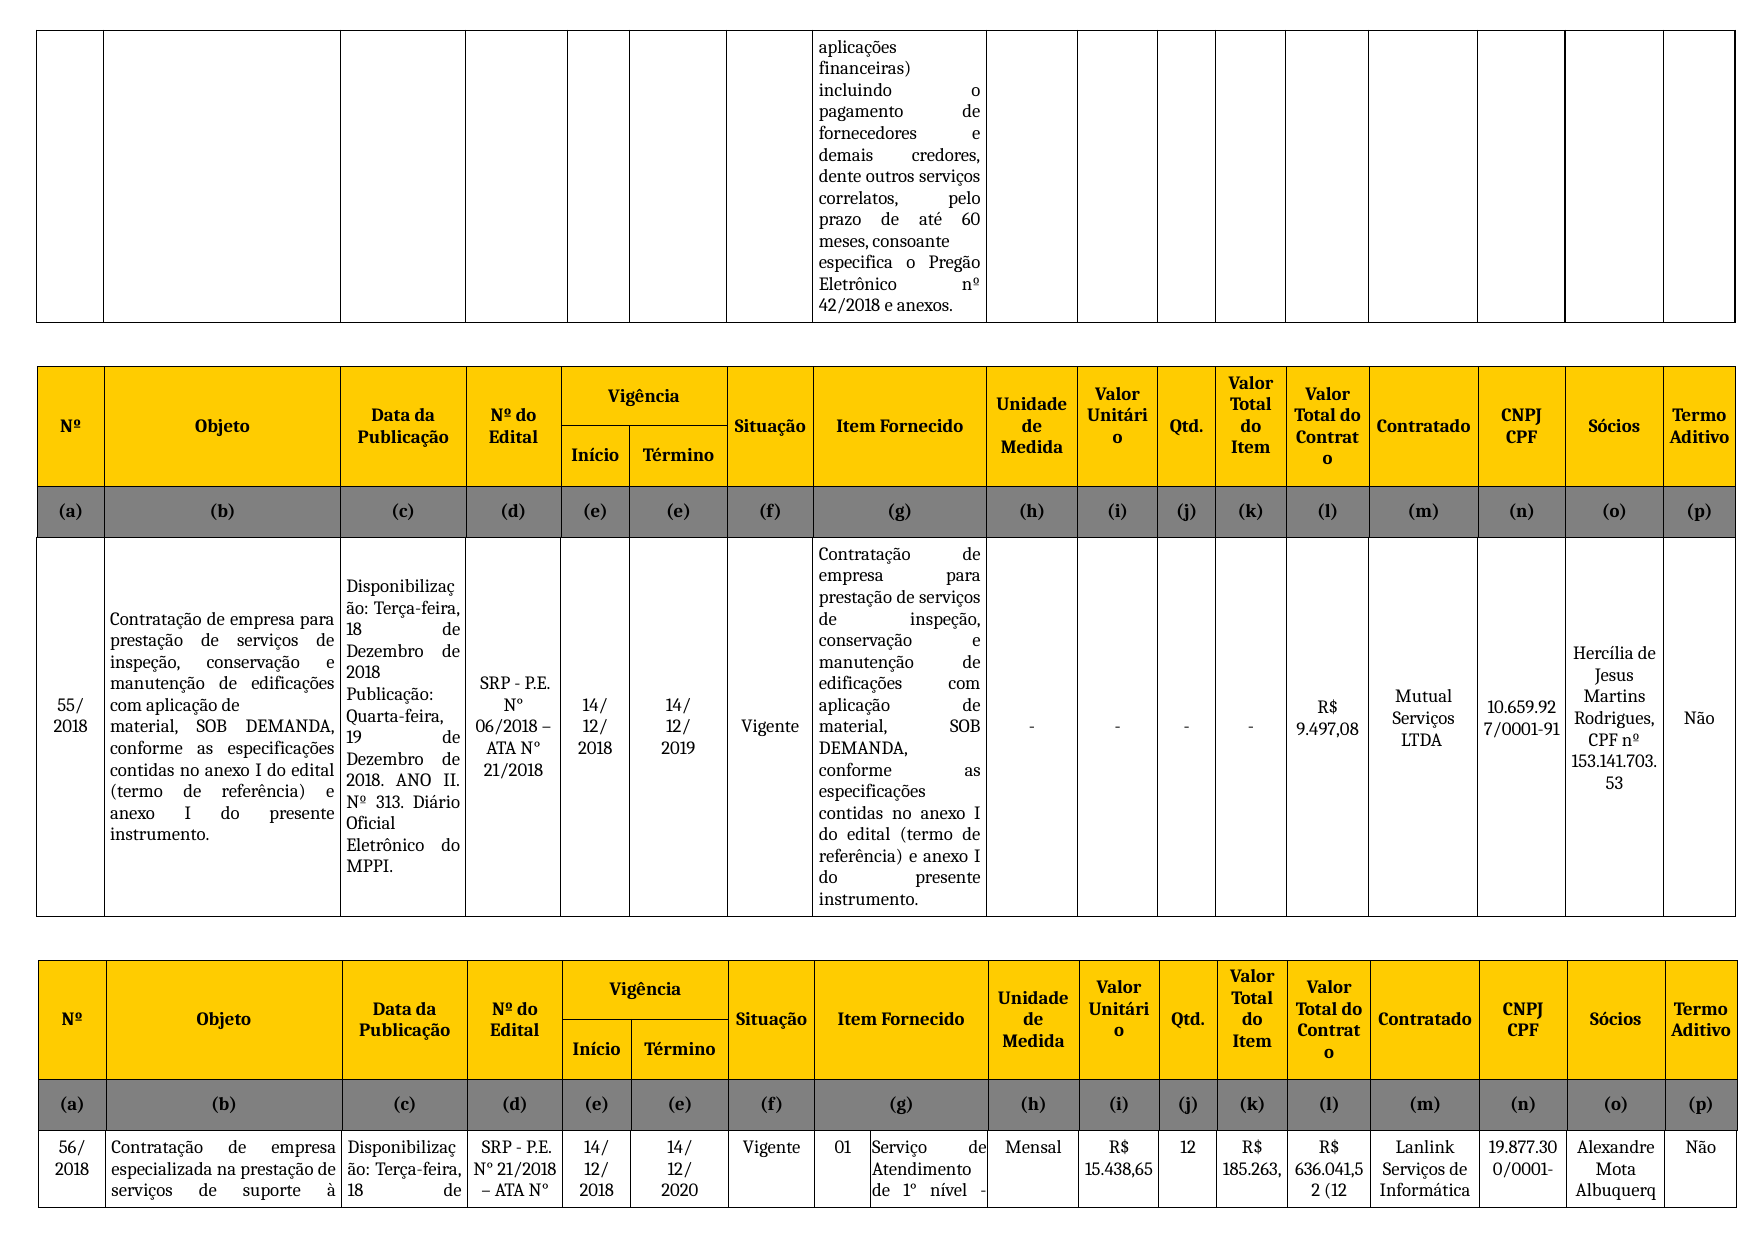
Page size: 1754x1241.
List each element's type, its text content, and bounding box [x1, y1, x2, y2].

table_cell Contratação de empresa para prestação de serviços de inspeção, conservação e manutenção de edificações com aplicação de material, SOB DEMANDA, conforme as especificações contidas no anexo I do edital (termo de referência) e anexo I do presente instrumento. [105, 538, 340, 916]
table_cell [466, 31, 567, 322]
table_cell Vigente [729, 1131, 814, 1207]
table_cell (i) [1080, 1080, 1159, 1130]
table_cell (a) [39, 1080, 106, 1130]
table_header Nº [38, 367, 104, 486]
table_header Termo Aditivo [1664, 367, 1735, 486]
table_cell R$ 15.438,65 [1079, 1131, 1158, 1207]
table_cell 19.877.300/0001- [1480, 1131, 1566, 1207]
table_cell Não [1665, 1131, 1736, 1207]
table_cell (m) [1371, 1080, 1479, 1130]
table_cell (j) [1158, 487, 1215, 537]
table_cell [104, 31, 340, 322]
table_cell - [1216, 538, 1286, 916]
table_cell R$ 9.497,08 [1287, 538, 1368, 916]
table_cell (e) [630, 487, 727, 537]
table_cell (h) [987, 487, 1077, 537]
table_cell (c) [343, 1080, 467, 1130]
table_header Objeto [105, 367, 340, 486]
table_cell (j) [1160, 1080, 1217, 1130]
table_cell R$ 185.263, [1217, 1131, 1287, 1207]
table_cell Disponibilização: Terça-feira, 18 de Dezembro de 2018 Publicação: Quarta-feira, 19 de Dezembro de 2018. ANO II. Nº 313. Diário Oficial Eletrônico do MPPI. [341, 538, 465, 916]
table_cell - [987, 538, 1077, 916]
table_cell [1566, 31, 1663, 322]
table_cell Início [563, 1020, 631, 1079]
table_header Qtd. [1160, 961, 1217, 1079]
table_header Sócios [1568, 961, 1665, 1079]
table_cell - [1078, 31, 1157, 322]
table_cell (k) [1218, 1080, 1287, 1130]
table_header Unidade de Medida [989, 961, 1079, 1079]
table_header Objeto [107, 961, 342, 1079]
table_cell (n) [1480, 1080, 1567, 1130]
table_cell (i) [1078, 487, 1157, 537]
table_cell (a) [38, 487, 104, 537]
table_cell Término [630, 426, 727, 486]
table_cell [341, 31, 465, 322]
table_header Data da Publicação [343, 961, 467, 1079]
table_cell - [987, 31, 1077, 322]
table_cell [37, 31, 103, 322]
table_cell (b) [107, 1080, 342, 1130]
table_header Unidade de Medida [987, 367, 1077, 486]
table_cell (o) [1566, 487, 1663, 537]
table_cell Contratação de empresa para prestação de serviços de inspeção, conservação e manutenção de edificações com aplicação de material, SOB DEMANDA, conforme as especificações contidas no anexo I do edital (termo de referência) e anexo I do presente instrumento. [813, 538, 986, 916]
table_cell [568, 31, 629, 322]
table_cell (f) [729, 1080, 814, 1130]
table_cell (e) [563, 1080, 631, 1130]
table_header CNPJ CPF [1479, 367, 1565, 486]
table_header Valor Total do Contrato [1288, 961, 1370, 1079]
table_cell (e) [632, 1080, 728, 1130]
table_cell Vigente [728, 538, 812, 916]
table_header Valor Total do Item [1216, 367, 1286, 486]
table_cell (l) [1288, 1080, 1370, 1130]
table_cell Término [632, 1020, 728, 1079]
table_header CNPJ CPF [1480, 961, 1567, 1079]
table_header Contratado [1370, 367, 1478, 486]
table_header Valor Unitário [1080, 961, 1159, 1079]
table_cell 14/ 12/ 2019 [630, 538, 727, 916]
table_header Nº [39, 961, 106, 1079]
table_cell Disponibilização: Terça-feira, 18 de [342, 1131, 467, 1207]
table_header Qtd. [1158, 367, 1215, 486]
table_header Valor Unitário [1078, 367, 1157, 486]
table_cell (h) [989, 1080, 1079, 1130]
table_cell (m) [1370, 487, 1478, 537]
table_header Nº do Edital [468, 961, 562, 1079]
table_header Vigência [563, 961, 728, 1019]
table_cell (g) [815, 1080, 988, 1130]
table_header Item Fornecido [814, 367, 986, 486]
table_cell (c) [341, 487, 466, 537]
table_cell 12 [1159, 1131, 1216, 1207]
table_cell (e) [562, 487, 629, 537]
table_cell [1286, 31, 1368, 322]
table_cell aplicações financeiras) incluindo o pagamento de fornecedores e demais credores, dente outros serviços correlatos, pelo prazo de até 60 meses, consoante especifica o Pregão Eletrônico nº 42/2018 e anexos. [813, 31, 986, 322]
table_cell (d) [467, 487, 561, 537]
table_cell (p) [1664, 487, 1735, 537]
table_header Valor Total do Item [1218, 961, 1287, 1079]
table_cell - [1216, 31, 1285, 322]
table_cell (k) [1216, 487, 1286, 537]
table_cell (o) [1568, 1080, 1665, 1130]
table_header Situação [728, 367, 813, 486]
table_cell [727, 31, 812, 322]
table_cell R$ 636.041,52 (12 [1288, 1131, 1370, 1207]
table_header Sócios [1566, 367, 1663, 486]
table_cell Serviço de Atendimento de 1° nível [871, 1131, 987, 1207]
table_cell Hercília de Jesus Martins Rodrigues,CPF nº 153.141.703.53 [1566, 538, 1663, 916]
table_cell (l) [1287, 487, 1369, 537]
table_cell Lanlink Serviços de Informática [1371, 1131, 1479, 1207]
table_cell Mensal [988, 1131, 1078, 1207]
table_cell (g) [814, 487, 986, 537]
table_cell 14/ 12/ 2018 [561, 538, 629, 916]
table_cell SRP - P.E. N° 06/2018 – ATA N° 21/2018 [466, 538, 560, 916]
table_cell (b) [105, 487, 340, 537]
table_header Situação [729, 961, 814, 1079]
table_cell 14/ 12/ 2018 [563, 1131, 630, 1207]
table_cell Início [562, 426, 629, 486]
table_cell [630, 31, 726, 322]
table_cell [1369, 31, 1477, 322]
table_cell - [1078, 538, 1157, 916]
table_cell Alexandre Mota Albuquerq [1567, 1131, 1664, 1207]
table_header Contratado [1371, 961, 1479, 1079]
table_cell 10.659.927/0001-91 [1478, 538, 1565, 916]
table_cell 55/ 2018 [37, 538, 104, 916]
table_cell - [1158, 538, 1215, 916]
table_cell (p) [1666, 1080, 1737, 1130]
table_cell SRP - P.E. N° 21/2018 – ATA N° [468, 1131, 562, 1207]
table_cell Não [1664, 538, 1735, 916]
table_header Nº do Edital [467, 367, 561, 486]
table_cell 14/ 12/ 2020 [631, 1131, 728, 1207]
table_header Data da Publicação [341, 367, 466, 486]
table_header Item Fornecido [815, 961, 988, 1079]
table_cell (n) [1479, 487, 1565, 537]
table_cell 56/ 2018 [39, 1131, 105, 1207]
table_cell - [1158, 31, 1215, 322]
table_cell (d) [468, 1080, 562, 1130]
table_cell Contratação de empresa especializada na prestação de serviços de suporte à [106, 1131, 341, 1207]
table_cell (f) [728, 487, 813, 537]
table_cell [1664, 31, 1734, 322]
table_cell Mutual Serviços LTDA [1369, 538, 1477, 916]
table_header Termo Aditivo [1666, 961, 1737, 1079]
table_header Valor Total do Contrato [1287, 367, 1369, 486]
table_cell 01 [815, 1131, 870, 1207]
table_cell [1478, 31, 1564, 322]
table_header Vigência [562, 367, 727, 425]
